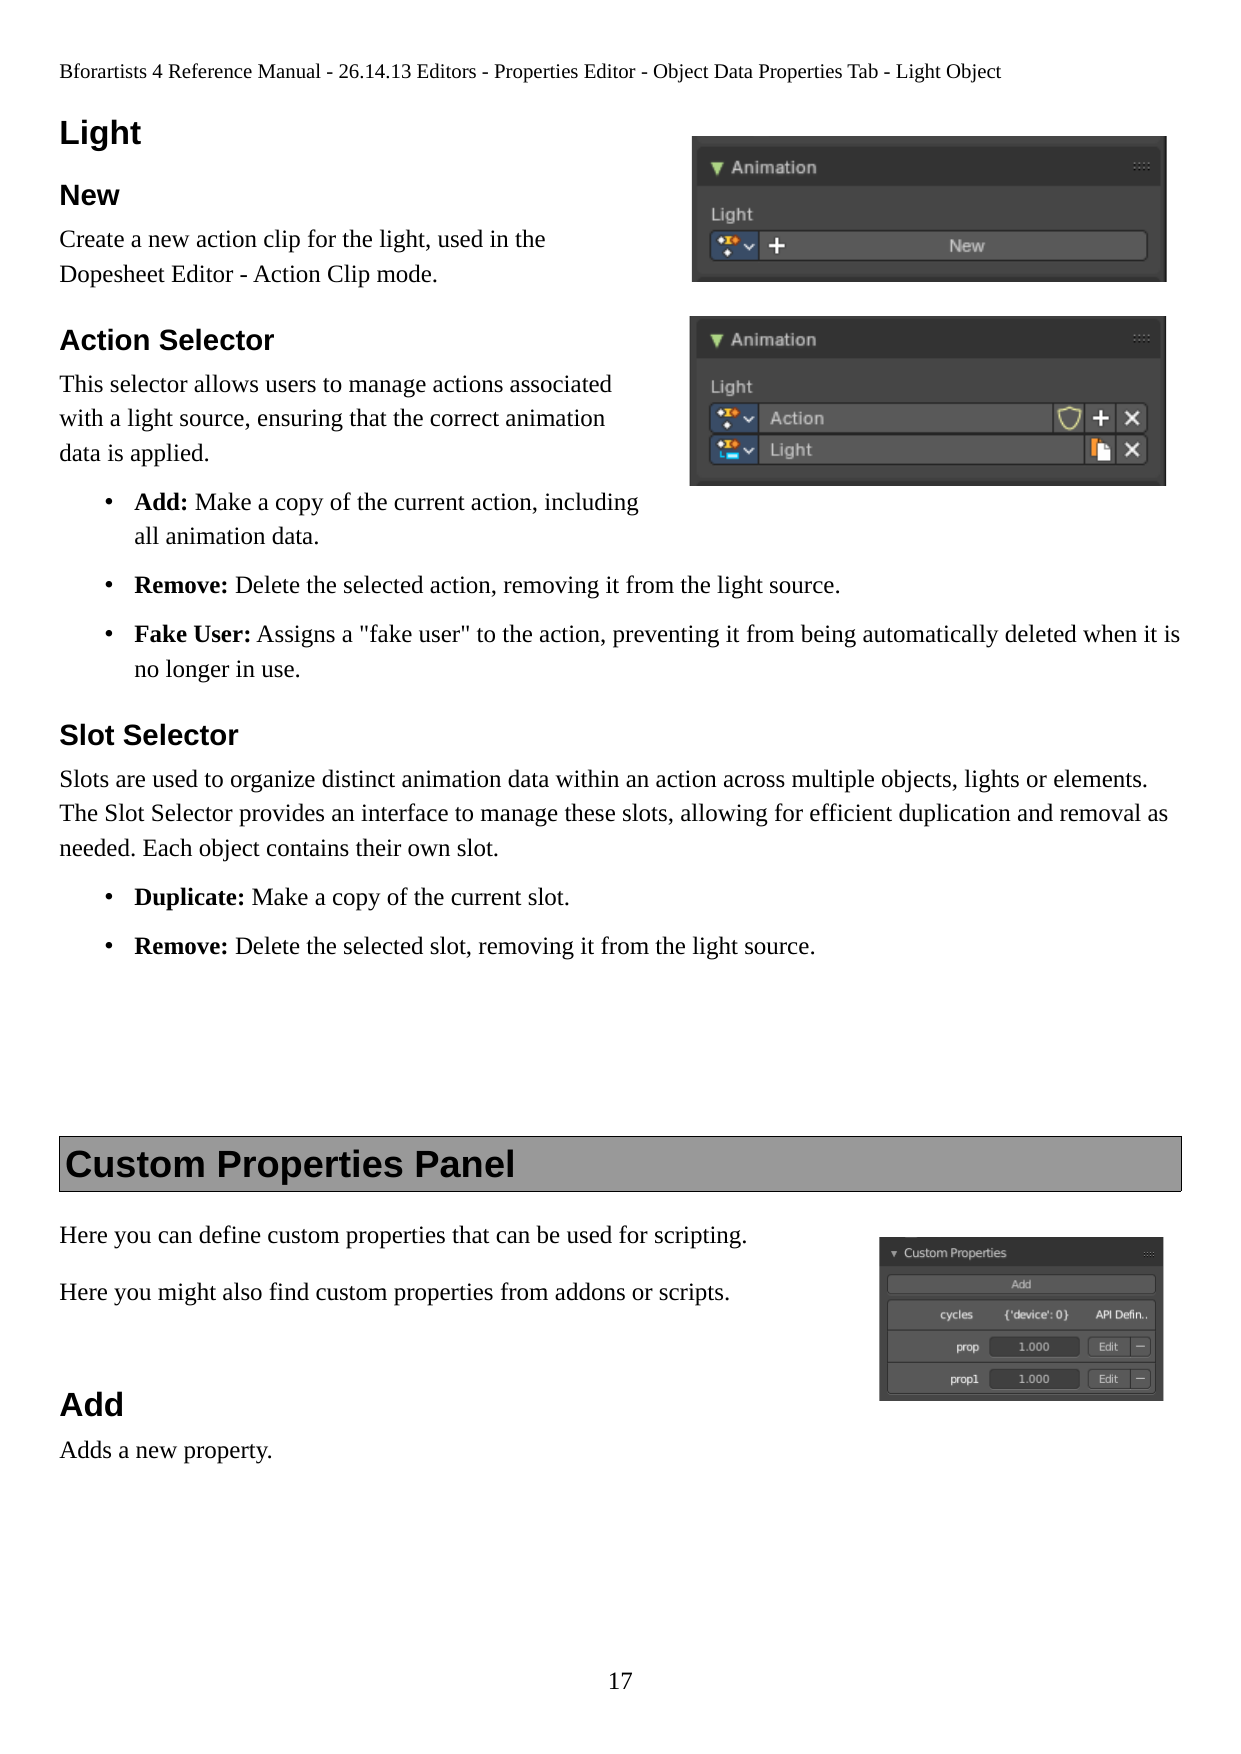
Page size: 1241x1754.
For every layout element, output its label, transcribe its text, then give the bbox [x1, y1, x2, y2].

text Adds a new property. [59, 1436, 1181, 1464]
subtitle Action Selector [59, 323, 689, 356]
list Fake User: Assigns a "fake user" to the action, preventing it from being automatically deleted when it is no longer in use. [104, 619, 1181, 683]
subtitle Add [59, 1384, 1181, 1423]
subtitle [1167, 323, 1181, 356]
text Here you can define custom properties that can be used for scripting. [59, 1220, 1181, 1248]
picture [691, 136, 1167, 282]
list Duplicate: Make a copy of the current slot. [104, 882, 1181, 911]
picture [879, 1237, 1164, 1401]
text Create a new action clip for the light, used in the Dopesheet Editor - Action Clip mode. [59, 224, 1181, 288]
subtitle Light [59, 113, 1181, 151]
subtitle [1167, 178, 1181, 212]
list Add: Make a copy of the current action, including all animation data. [104, 487, 1181, 550]
subtitle Slot Selector [59, 718, 1181, 751]
subtitle New [59, 178, 691, 212]
text Here you might also find custom properties from addons or scripts. [59, 1277, 879, 1306]
text This selector allows users to manage actions associated with a light source, ensuring that the correct animation data is applied. [59, 369, 689, 467]
text Slots are used to organize distinct animation data within an action across multiple objects, lights or elements. The Slot Selector provides an interface to manage these slots, allowing for efficient duplication and removal as needed. Each object contains their own slot. [59, 764, 1181, 862]
list Remove: Delete the selected action, removing it from the light source. [104, 571, 1181, 599]
table_header Custom Properties Panel [60, 1137, 1181, 1191]
picture [689, 316, 1167, 486]
list Remove: Delete the selected slot, removing it from the light source. [104, 931, 1181, 960]
